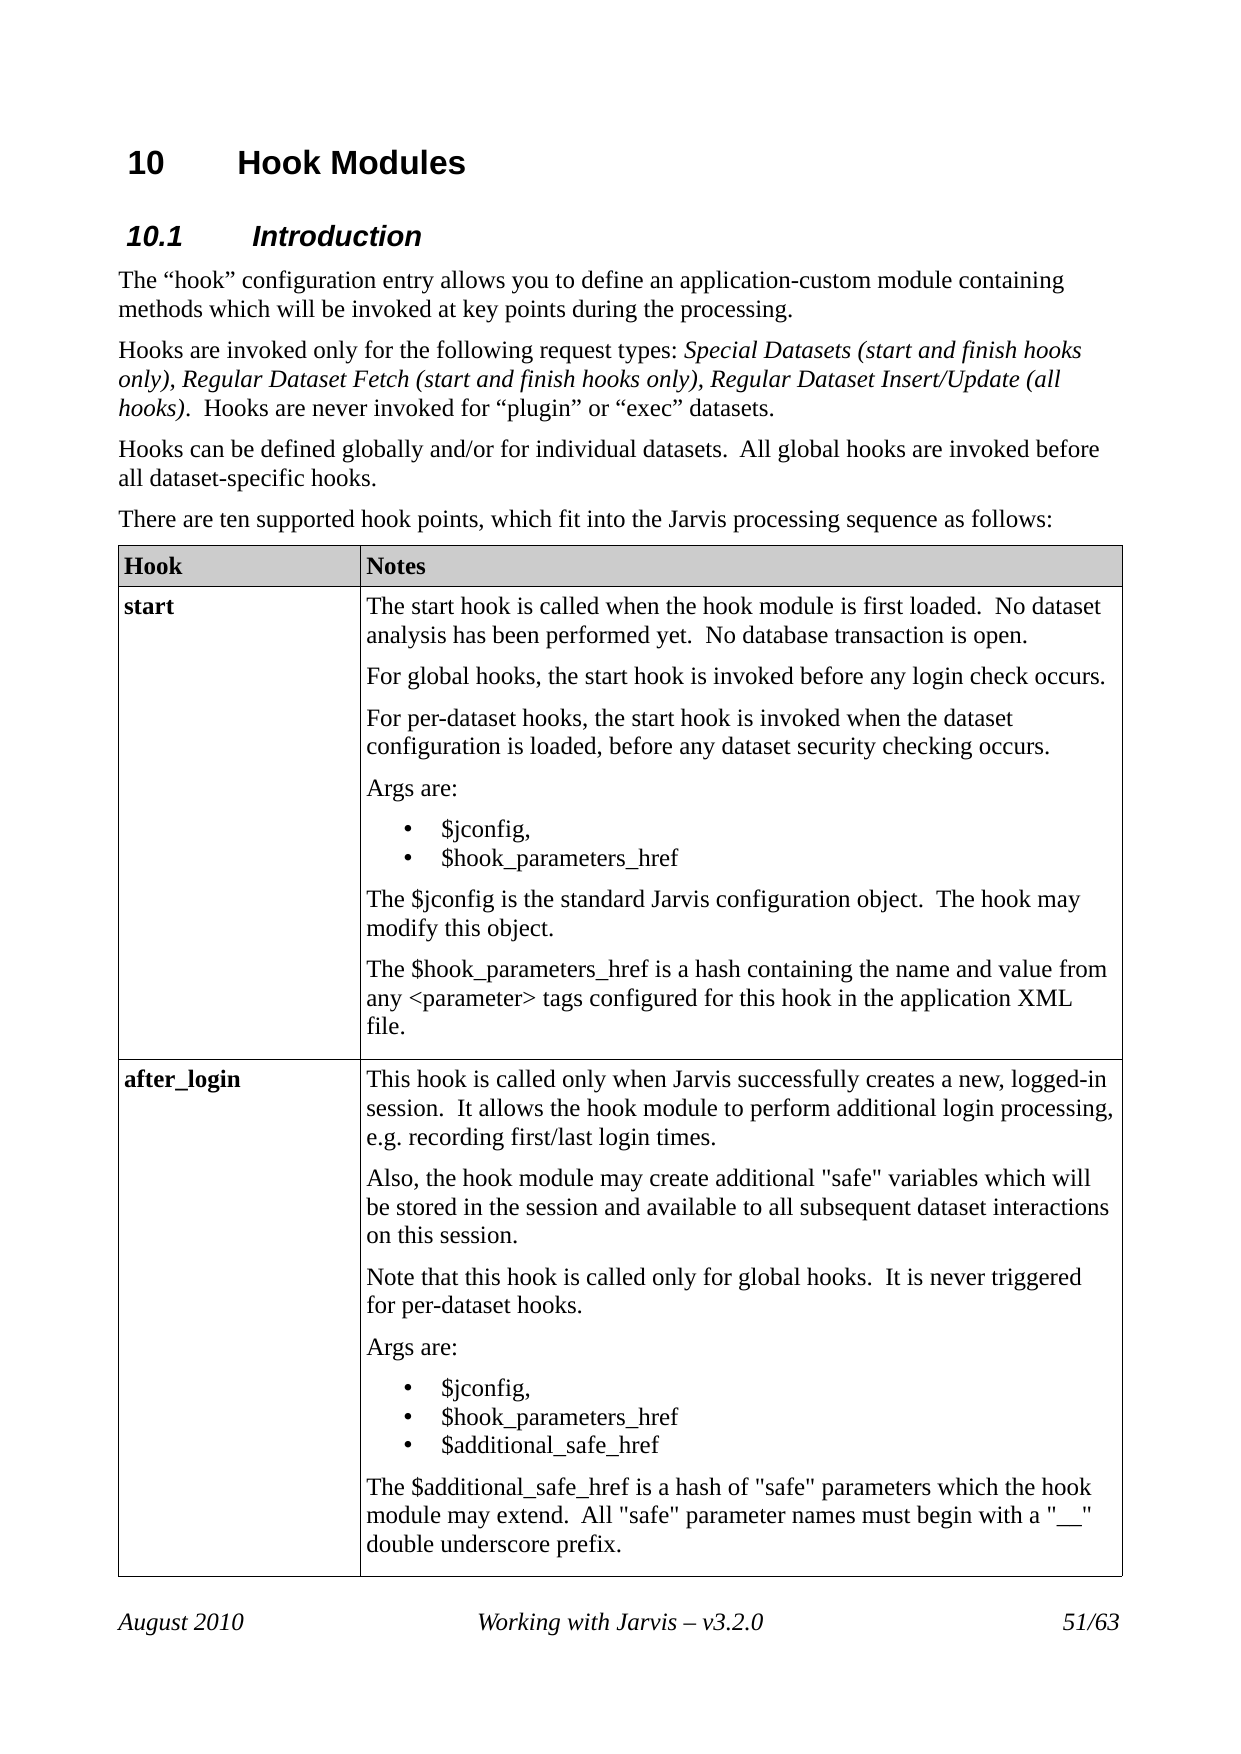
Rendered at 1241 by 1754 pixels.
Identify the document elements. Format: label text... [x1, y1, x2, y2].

table_cell This hook is called only when Jarvis successfully creates a new, logged-in session. It allows the hook module to perform additional login processing, e.g. recording first/last login times. Also, the hook module may create additional "safe" variables which will be stored in the session and available to all subsequent dataset interactions on this session. Note that this hook is called only for global hooks. It is never triggered for per-dataset hooks. Args are: $jconfig, $hook_parameters_href $additional_safe_href The $additional_safe_href is a hash of "safe" parameters which the hook module may extend. All "safe" parameter names must begin with a "__" double underscore prefix. [361, 1060, 1122, 1576]
table_cell after_login [119, 1060, 360, 1576]
table_cell start [119, 587, 360, 1058]
table_header Notes [361, 546, 1122, 586]
text There are ten supported hook points, which fit into the Jarvis processing sequence as follows: [118, 504, 1122, 533]
text Hooks can be defined globally and/or for individual datasets. All global hooks are invoked before all dataset-specific hooks. [118, 434, 1122, 492]
text The “hook” configuration entry allows you to define an application-custom module containing methods which will be invoked at key points during the processing. [118, 265, 1122, 323]
table_cell The start hook is called when the hook module is first loaded. No dataset analysis has been performed yet. No database transaction is open. For global hooks, the start hook is invoked before any login check occurs. For per-dataset hooks, the start hook is invoked when the dataset configuration is loaded, before any dataset security checking occurs. Args are: $jconfig, $hook_parameters_href The $jconfig is the standard Jarvis configuration object. The hook may modify this object. The $hook_parameters_href is a hash containing the name and value from any <parameter> tags configured for this hook in the application XML file. [361, 587, 1122, 1058]
table_header Hook [119, 546, 360, 586]
text Hooks are invoked only for the following request types: Special Datasets (start and finish hooks only), Regular Dataset Fetch (start and finish hooks only), Regular Dataset Insert/Update (all hooks). Hooks are never invoked for “plugin” or “exec” datasets. [118, 335, 1122, 422]
subtitle Introduction [118, 219, 1122, 253]
subtitle Hook Modules [118, 143, 1122, 182]
